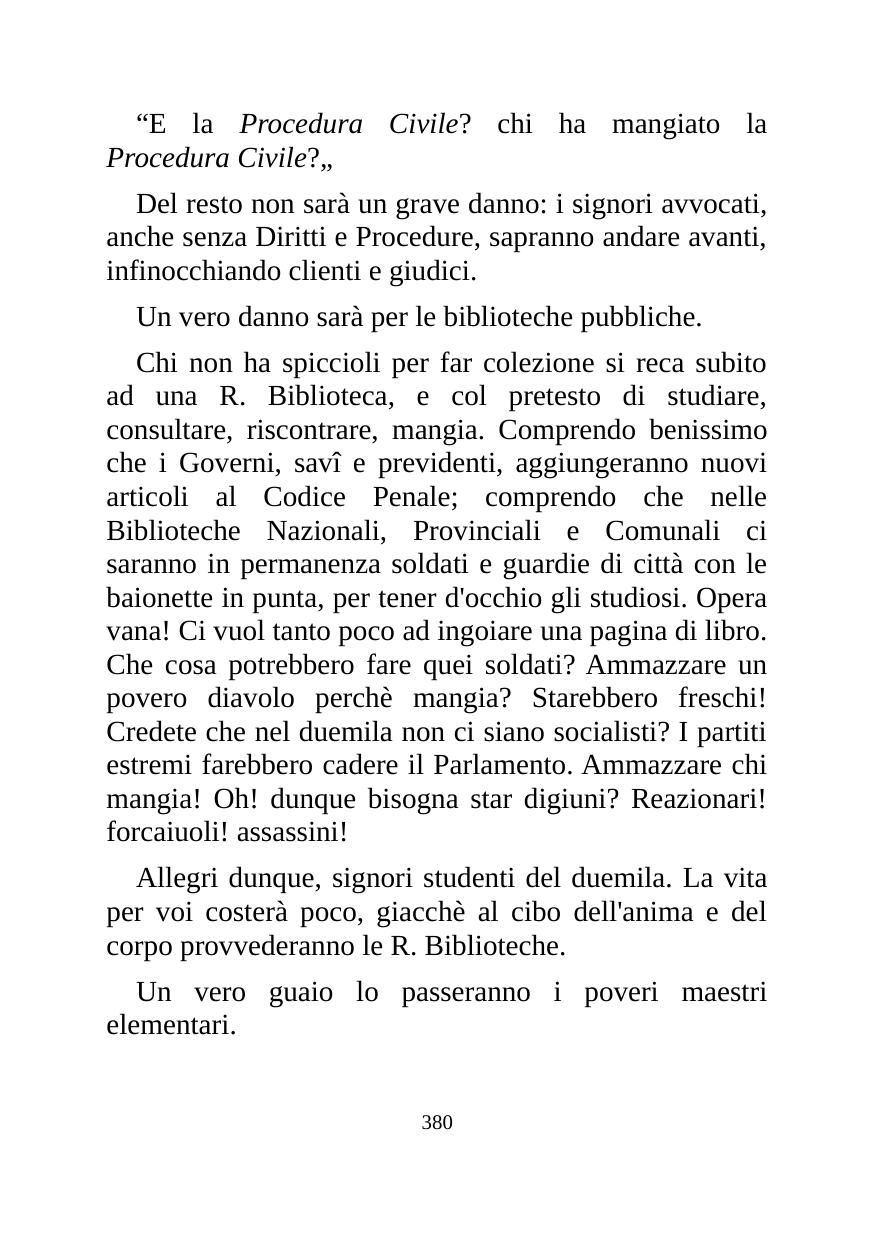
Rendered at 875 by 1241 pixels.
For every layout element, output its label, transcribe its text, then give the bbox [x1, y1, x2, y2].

text Un vero danno sarà per le biblioteche pubbliche. [106, 299, 768, 332]
text “E la Procedura Civile? chi ha mangiato la Procedura Civile?„ [106, 106, 768, 173]
text Del resto non sarà un grave danno: i signori avvocati, anche senza Diritti e Procedure, sapranno andare avanti, infinocchiando clienti e giudici. [106, 186, 768, 286]
text Allegri dunque, signori studenti del duemila. La vita per voi costerà poco, giacchè al cibo dell'anima e del corpo provvederanno le R. Biblioteche. [106, 861, 768, 961]
text Un vero guaio lo passeranno i poveri maestri elementari. [106, 974, 768, 1041]
text Chi non ha spiccioli per far colezione si reca subito ad una R. Biblioteca, e col pretesto di studiare, consultare, riscontrare, mangia. Comprendo benissimo che i Governi, savî e previdenti, aggiungeranno nuovi articoli al Codice Penale; comprendo che nelle Biblioteche Nazionali, Provinciali e Comunali ci saranno in permanenza soldati e guardie di città con le baionette in punta, per tener d'occhio gli studiosi. Opera vana! Ci vuol tanto poco ad ingoiare una pagina di libro. Che cosa potrebbero fare quei soldati? Ammazzare un povero diavolo perchè mangia? Starebbero freschi! Credete che nel duemila non ci siano socialisti? I partiti estremi farebbero cadere il Parlamento. Ammazzare chi mangia! Oh! dunque bisogna star digiuni? Reazionari! forcaiuoli! assassini! [106, 345, 768, 848]
